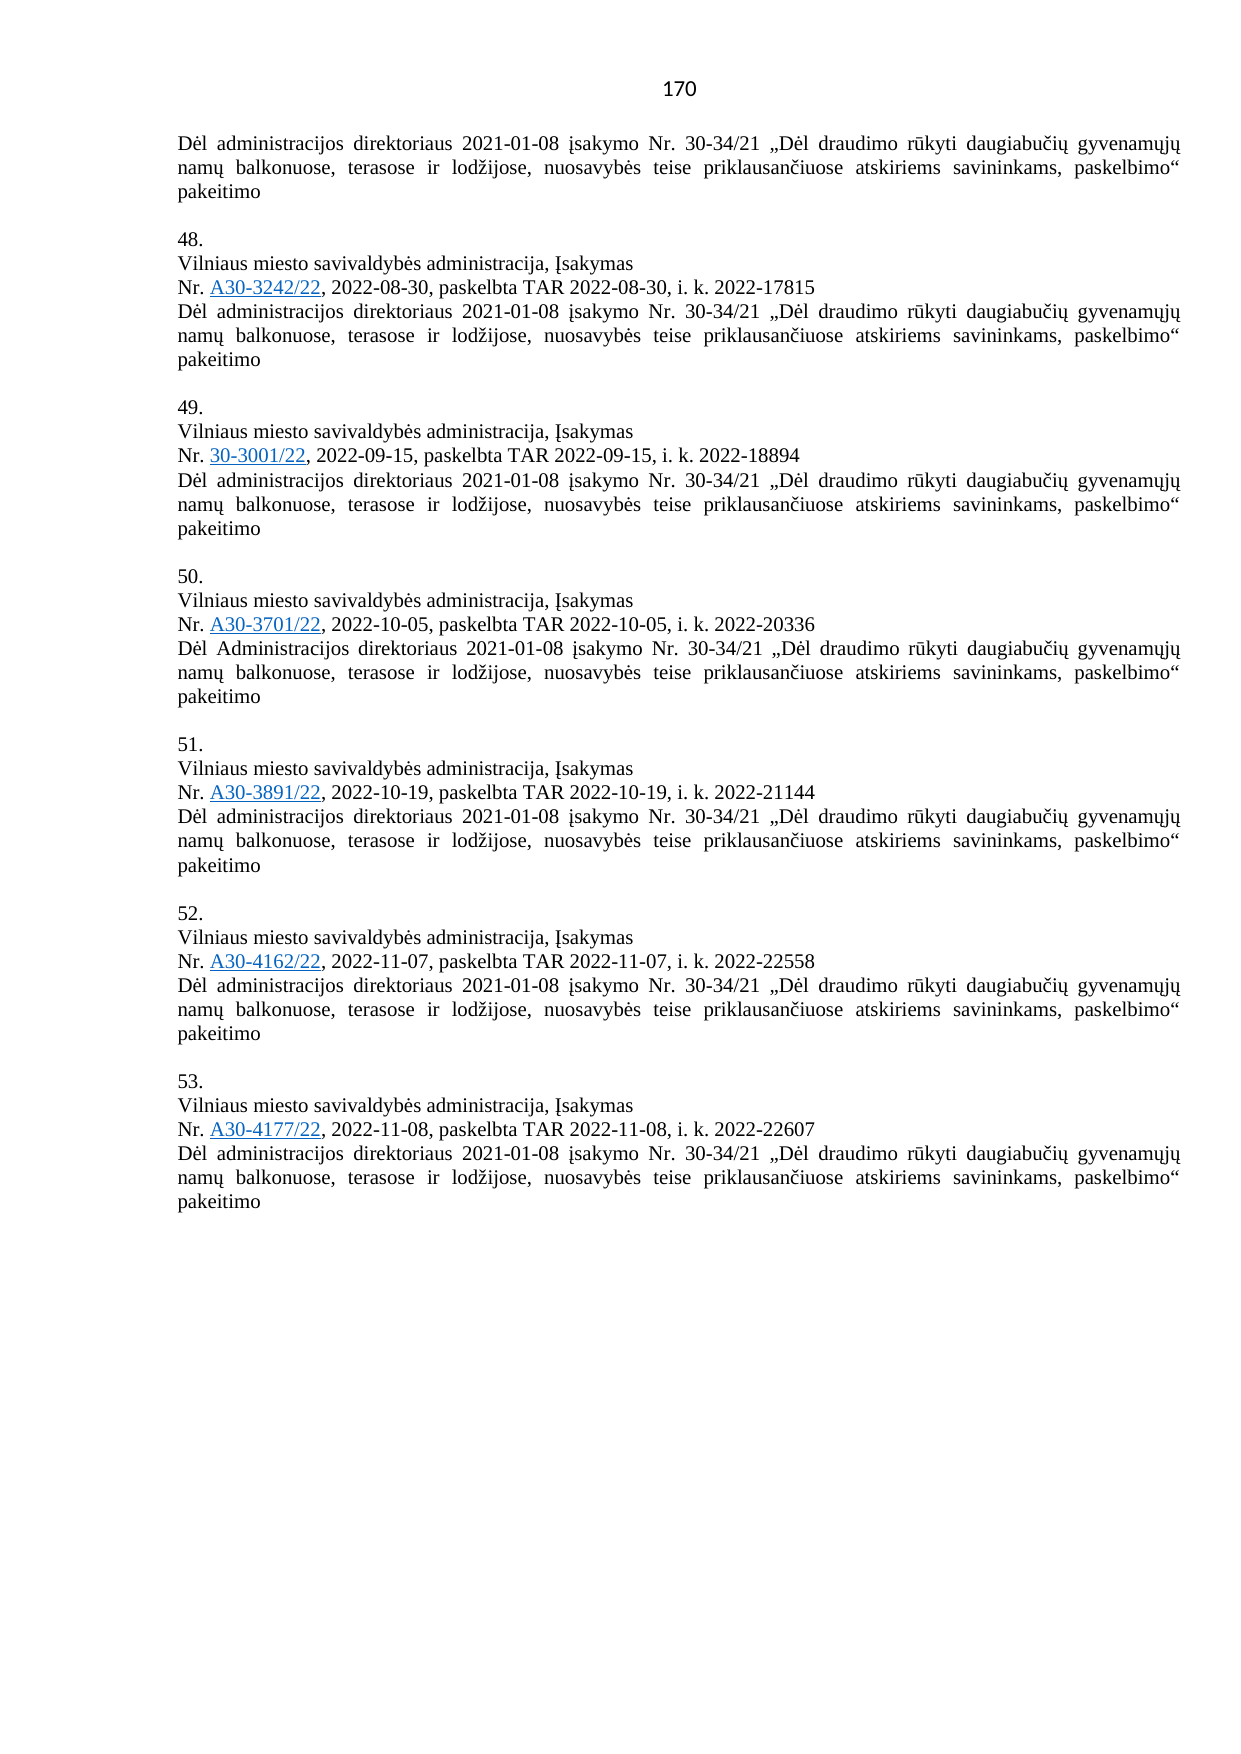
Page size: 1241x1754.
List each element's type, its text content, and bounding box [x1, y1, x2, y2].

text Vilniaus miesto savivaldybės administracija, Įsakymas [177, 419, 1181, 443]
text Vilniaus miesto savivaldybės administracija, Įsakymas [177, 756, 1181, 780]
text Vilniaus miesto savivaldybės administracija, Įsakymas [177, 1093, 1181, 1117]
text 48. [177, 227, 1181, 251]
text Dėl administracijos direktoriaus 2021-01-08 įsakymo Nr. 30-34/21 „Dėl draudimo rūkyti daugiabučių gyvenamųjų namų balkonuose, terasose ir lodžijose, nuosavybės teise priklausančiuose atskiriems savininkams, paskelbimo“ pakeitimo [177, 467, 1181, 540]
text Nr. A30-3701/22, 2022-10-05, paskelbta TAR 2022-10-05, i. k. 2022-20336 [177, 612, 1181, 636]
text Dėl administracijos direktoriaus 2021-01-08 įsakymo Nr. 30-34/21 „Dėl draudimo rūkyti daugiabučių gyvenamųjų namų balkonuose, terasose ir lodžijose, nuosavybės teise priklausančiuose atskiriems savininkams, paskelbimo“ pakeitimo [177, 131, 1181, 203]
text Dėl Administracijos direktoriaus 2021-01-08 įsakymo Nr. 30-34/21 „Dėl draudimo rūkyti daugiabučių gyvenamųjų namų balkonuose, terasose ir lodžijose, nuosavybės teise priklausančiuose atskiriems savininkams, paskelbimo“ pakeitimo [177, 636, 1181, 708]
text Nr. A30-4162/22, 2022-11-07, paskelbta TAR 2022-11-07, i. k. 2022-22558 [177, 949, 1181, 973]
text Dėl administracijos direktoriaus 2021-01-08 įsakymo Nr. 30-34/21 „Dėl draudimo rūkyti daugiabučių gyvenamųjų namų balkonuose, terasose ir lodžijose, nuosavybės teise priklausančiuose atskiriems savininkams, paskelbimo“ pakeitimo [177, 1141, 1181, 1213]
text Dėl administracijos direktoriaus 2021-01-08 įsakymo Nr. 30-34/21 „Dėl draudimo rūkyti daugiabučių gyvenamųjų namų balkonuose, terasose ir lodžijose, nuosavybės teise priklausančiuose atskiriems savininkams, paskelbimo“ pakeitimo [177, 973, 1181, 1045]
text Nr. A30-3891/22, 2022-10-19, paskelbta TAR 2022-10-19, i. k. 2022-21144 [177, 780, 1181, 804]
text Dėl administracijos direktoriaus 2021-01-08 įsakymo Nr. 30-34/21 „Dėl draudimo rūkyti daugiabučių gyvenamųjų namų balkonuose, terasose ir lodžijose, nuosavybės teise priklausančiuose atskiriems savininkams, paskelbimo“ pakeitimo [177, 804, 1181, 877]
text Vilniaus miesto savivaldybės administracija, Įsakymas [177, 925, 1181, 949]
text 53. [177, 1069, 1181, 1093]
text 50. [177, 564, 1181, 588]
text 51. [177, 732, 1181, 756]
text Nr. A30-3242/22, 2022-08-30, paskelbta TAR 2022-08-30, i. k. 2022-17815 [177, 275, 1181, 299]
text Nr. 30-3001/22, 2022-09-15, paskelbta TAR 2022-09-15, i. k. 2022-18894 [177, 443, 1181, 467]
text Nr. A30-4177/22, 2022-11-08, paskelbta TAR 2022-11-08, i. k. 2022-22607 [177, 1117, 1181, 1141]
text Dėl administracijos direktoriaus 2021-01-08 įsakymo Nr. 30-34/21 „Dėl draudimo rūkyti daugiabučių gyvenamųjų namų balkonuose, terasose ir lodžijose, nuosavybės teise priklausančiuose atskiriems savininkams, paskelbimo“ pakeitimo [177, 299, 1181, 371]
text 49. [177, 395, 1181, 419]
text 52. [177, 901, 1181, 925]
text Vilniaus miesto savivaldybės administracija, Įsakymas [177, 251, 1181, 275]
text Vilniaus miesto savivaldybės administracija, Įsakymas [177, 588, 1181, 612]
